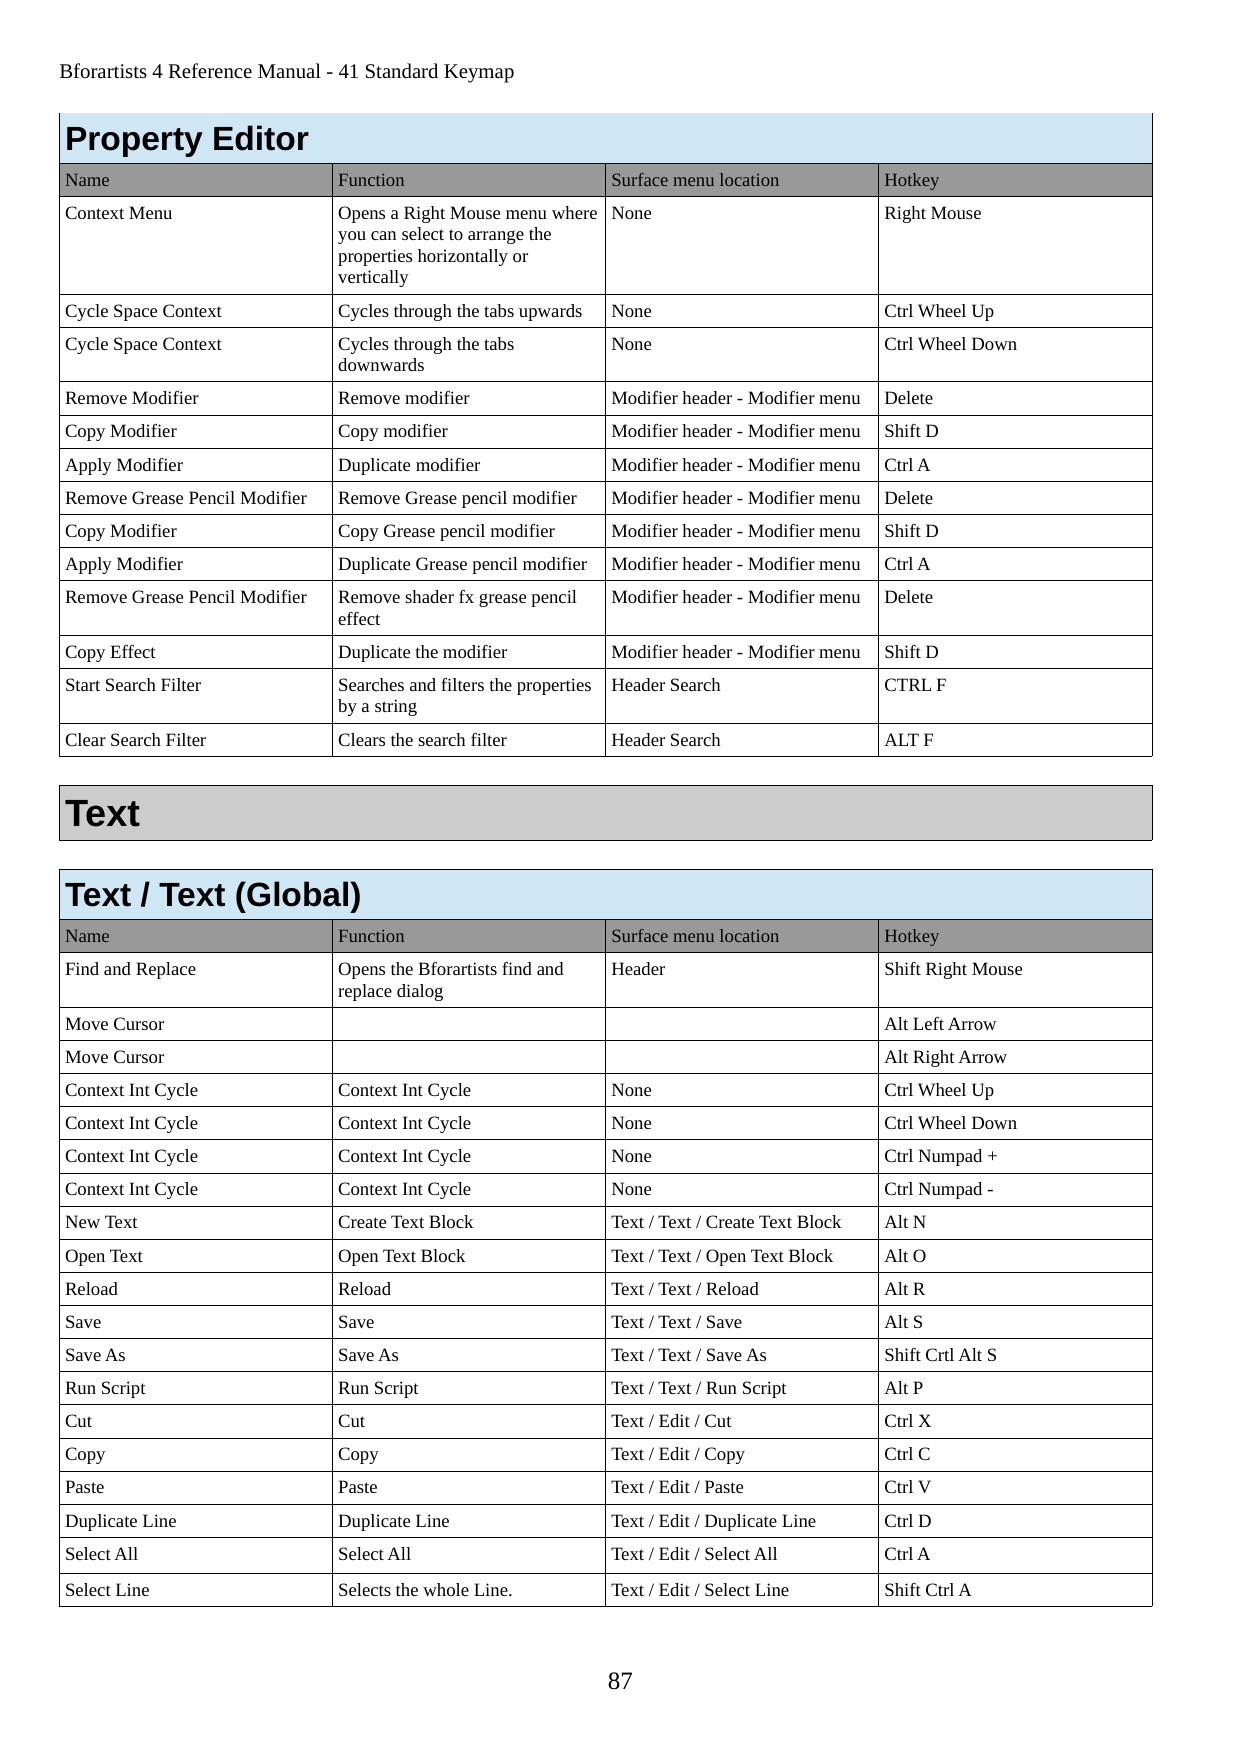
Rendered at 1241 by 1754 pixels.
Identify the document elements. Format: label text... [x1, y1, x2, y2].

table_cell None [606, 1140, 878, 1172]
table_cell Run Script [333, 1372, 605, 1404]
table_cell Cycle Space Context [60, 328, 332, 381]
table_cell Copy Grease pencil modifier [333, 515, 605, 547]
table_cell Ctrl A [879, 449, 1152, 481]
table_cell Select All [60, 1538, 332, 1573]
table_cell Cut [60, 1405, 332, 1437]
table_cell Context Int Cycle [333, 1140, 605, 1172]
table_cell Right Mouse [879, 197, 1152, 294]
table_cell Ctrl A [879, 1538, 1152, 1573]
table_cell None [606, 1174, 878, 1206]
table_cell Text / Edit / Duplicate Line [606, 1505, 878, 1537]
table_cell Save [333, 1306, 605, 1338]
table_cell Context Int Cycle [60, 1107, 332, 1139]
table_cell Select All [333, 1538, 605, 1573]
table_cell Alt Left Arrow [879, 1008, 1152, 1040]
table_cell Apply Modifier [60, 548, 332, 580]
table_cell Selects the whole Line. [333, 1574, 605, 1606]
table_cell Shift Crtl Alt S [879, 1339, 1152, 1371]
table_cell Cycles through the tabs upwards [333, 295, 605, 327]
table_cell Ctrl V [879, 1472, 1152, 1504]
table_cell Modifier header - Modifier menu [606, 416, 878, 448]
table_cell Shift D [879, 636, 1152, 668]
table_cell Select Line [60, 1574, 332, 1606]
table_cell Header [606, 953, 878, 1007]
table_cell Name [60, 164, 332, 196]
table_cell Apply Modifier [60, 449, 332, 481]
table_cell Run Script [60, 1372, 332, 1404]
table_cell Surface menu location [606, 164, 878, 196]
table_cell Alt P [879, 1372, 1152, 1404]
table_cell Function [333, 164, 605, 196]
table_cell Ctrl D [879, 1505, 1152, 1537]
table_cell Hotkey [879, 164, 1152, 196]
table_cell Open Text [60, 1240, 332, 1272]
table_cell Alt Right Arrow [879, 1041, 1152, 1073]
table_cell None [606, 1074, 878, 1106]
table_cell Ctrl Wheel Up [879, 295, 1152, 327]
table_cell Modifier header - Modifier menu [606, 515, 878, 547]
table_cell Find and Replace [60, 953, 332, 1007]
table_cell Text / Edit / Select Line [606, 1574, 878, 1606]
table_cell Copy Effect [60, 636, 332, 668]
table_cell Copy modifier [333, 416, 605, 448]
table_cell Start Search Filter [60, 669, 332, 723]
table_cell Context Int Cycle [333, 1107, 605, 1139]
table_cell Open Text Block [333, 1240, 605, 1272]
table_cell Ctrl X [879, 1405, 1152, 1437]
table_cell Shift Ctrl A [879, 1574, 1152, 1606]
table_cell [333, 1041, 605, 1073]
table_cell Duplicate Line [60, 1505, 332, 1537]
table_cell Header Search [606, 669, 878, 723]
table_cell Duplicate Grease pencil modifier [333, 548, 605, 580]
table_cell Copy [60, 1439, 332, 1471]
table_cell Copy Modifier [60, 416, 332, 448]
table_cell Duplicate the modifier [333, 636, 605, 668]
table_cell Reload [333, 1273, 605, 1305]
table_cell Shift D [879, 515, 1152, 547]
table_header Property Editor [60, 113, 1152, 163]
table_cell Clear Search Filter [60, 724, 332, 756]
table_cell [606, 1041, 878, 1073]
table_cell Delete [879, 581, 1152, 635]
table_cell Shift Right Mouse [879, 953, 1152, 1007]
table_cell Name [60, 920, 332, 952]
table_cell Text / Text / Open Text Block [606, 1240, 878, 1272]
table_cell Ctrl Wheel Down [879, 328, 1152, 381]
table_cell Remove shader fx grease pencil effect [333, 581, 605, 635]
table_cell Remove Grease Pencil Modifier [60, 581, 332, 635]
table_cell Modifier header - Modifier menu [606, 581, 878, 635]
table_cell [333, 1008, 605, 1040]
table_cell Text / Text / Reload [606, 1273, 878, 1305]
table_header Text / Text (Global) [60, 870, 1152, 919]
table_cell New Text [60, 1207, 332, 1239]
table_cell Ctrl Numpad + [879, 1140, 1152, 1172]
table_cell Cycle Space Context [60, 295, 332, 327]
table_cell Modifier header - Modifier menu [606, 636, 878, 668]
table_cell Paste [333, 1472, 605, 1504]
table_cell Delete [879, 482, 1152, 514]
table_cell Duplicate modifier [333, 449, 605, 481]
table_cell Clears the search filter [333, 724, 605, 756]
table_cell Text / Edit / Paste [606, 1472, 878, 1504]
table_cell Copy [333, 1439, 605, 1471]
table_cell None [606, 197, 878, 294]
table_cell Remove Grease Pencil Modifier [60, 482, 332, 514]
table_cell Text / Edit / Cut [606, 1405, 878, 1437]
table_cell Context Int Cycle [60, 1174, 332, 1206]
table_cell Ctrl Wheel Up [879, 1074, 1152, 1106]
table_cell Text / Text / Save [606, 1306, 878, 1338]
table_cell Remove Grease pencil modifier [333, 482, 605, 514]
table_cell Move Cursor [60, 1041, 332, 1073]
table_cell Text / Text / Save As [606, 1339, 878, 1371]
table_cell Ctrl Numpad - [879, 1174, 1152, 1206]
table_cell CTRL F [879, 669, 1152, 723]
table_cell Context Int Cycle [60, 1074, 332, 1106]
table_cell Function [333, 920, 605, 952]
table_cell Modifier header - Modifier menu [606, 482, 878, 514]
table_cell Save As [333, 1339, 605, 1371]
table_cell Modifier header - Modifier menu [606, 449, 878, 481]
table_cell Save [60, 1306, 332, 1338]
table_cell Modifier header - Modifier menu [606, 548, 878, 580]
table_cell Context Int Cycle [333, 1074, 605, 1106]
table_cell Cut [333, 1405, 605, 1437]
table_cell Context Menu [60, 197, 332, 294]
table_cell Alt S [879, 1306, 1152, 1338]
table_cell Searches and filters the properties by a string [333, 669, 605, 723]
table_cell Text / Text / Run Script [606, 1372, 878, 1404]
table_cell Remove modifier [333, 382, 605, 414]
table_cell Duplicate Line [333, 1505, 605, 1537]
table_cell Header Search [606, 724, 878, 756]
table_cell Opens the Bforartists find and replace dialog [333, 953, 605, 1007]
table_cell Ctrl Wheel Down [879, 1107, 1152, 1139]
table_cell Surface menu location [606, 920, 878, 952]
table_cell Alt O [879, 1240, 1152, 1272]
table_cell Move Cursor [60, 1008, 332, 1040]
table_cell Alt N [879, 1207, 1152, 1239]
table_cell None [606, 1107, 878, 1139]
table_cell ALT F [879, 724, 1152, 756]
table_cell Modifier header - Modifier menu [606, 382, 878, 414]
table_cell Paste [60, 1472, 332, 1504]
table_cell Text / Edit / Copy [606, 1439, 878, 1471]
table_cell Text / Text / Create Text Block [606, 1207, 878, 1239]
table_cell Opens a Right Mouse menu where you can select to arrange the properties horizontally or vertically [333, 197, 605, 294]
table_cell Text / Edit / Select All [606, 1538, 878, 1573]
table_cell Context Int Cycle [60, 1140, 332, 1172]
table_cell Save As [60, 1339, 332, 1371]
table_cell Alt R [879, 1273, 1152, 1305]
table_cell Delete [879, 382, 1152, 414]
table_cell Copy Modifier [60, 515, 332, 547]
table_cell Hotkey [879, 920, 1152, 952]
table_cell Shift D [879, 416, 1152, 448]
table_cell Remove Modifier [60, 382, 332, 414]
table_cell Context Int Cycle [333, 1174, 605, 1206]
table_cell Create Text Block [333, 1207, 605, 1239]
table_header Text [60, 786, 1152, 840]
table_cell Ctrl A [879, 548, 1152, 580]
table_cell Ctrl C [879, 1439, 1152, 1471]
table_cell None [606, 328, 878, 381]
table_cell [606, 1008, 878, 1040]
table_cell Cycles through the tabs downwards [333, 328, 605, 381]
table_cell Reload [60, 1273, 332, 1305]
table_cell None [606, 295, 878, 327]
